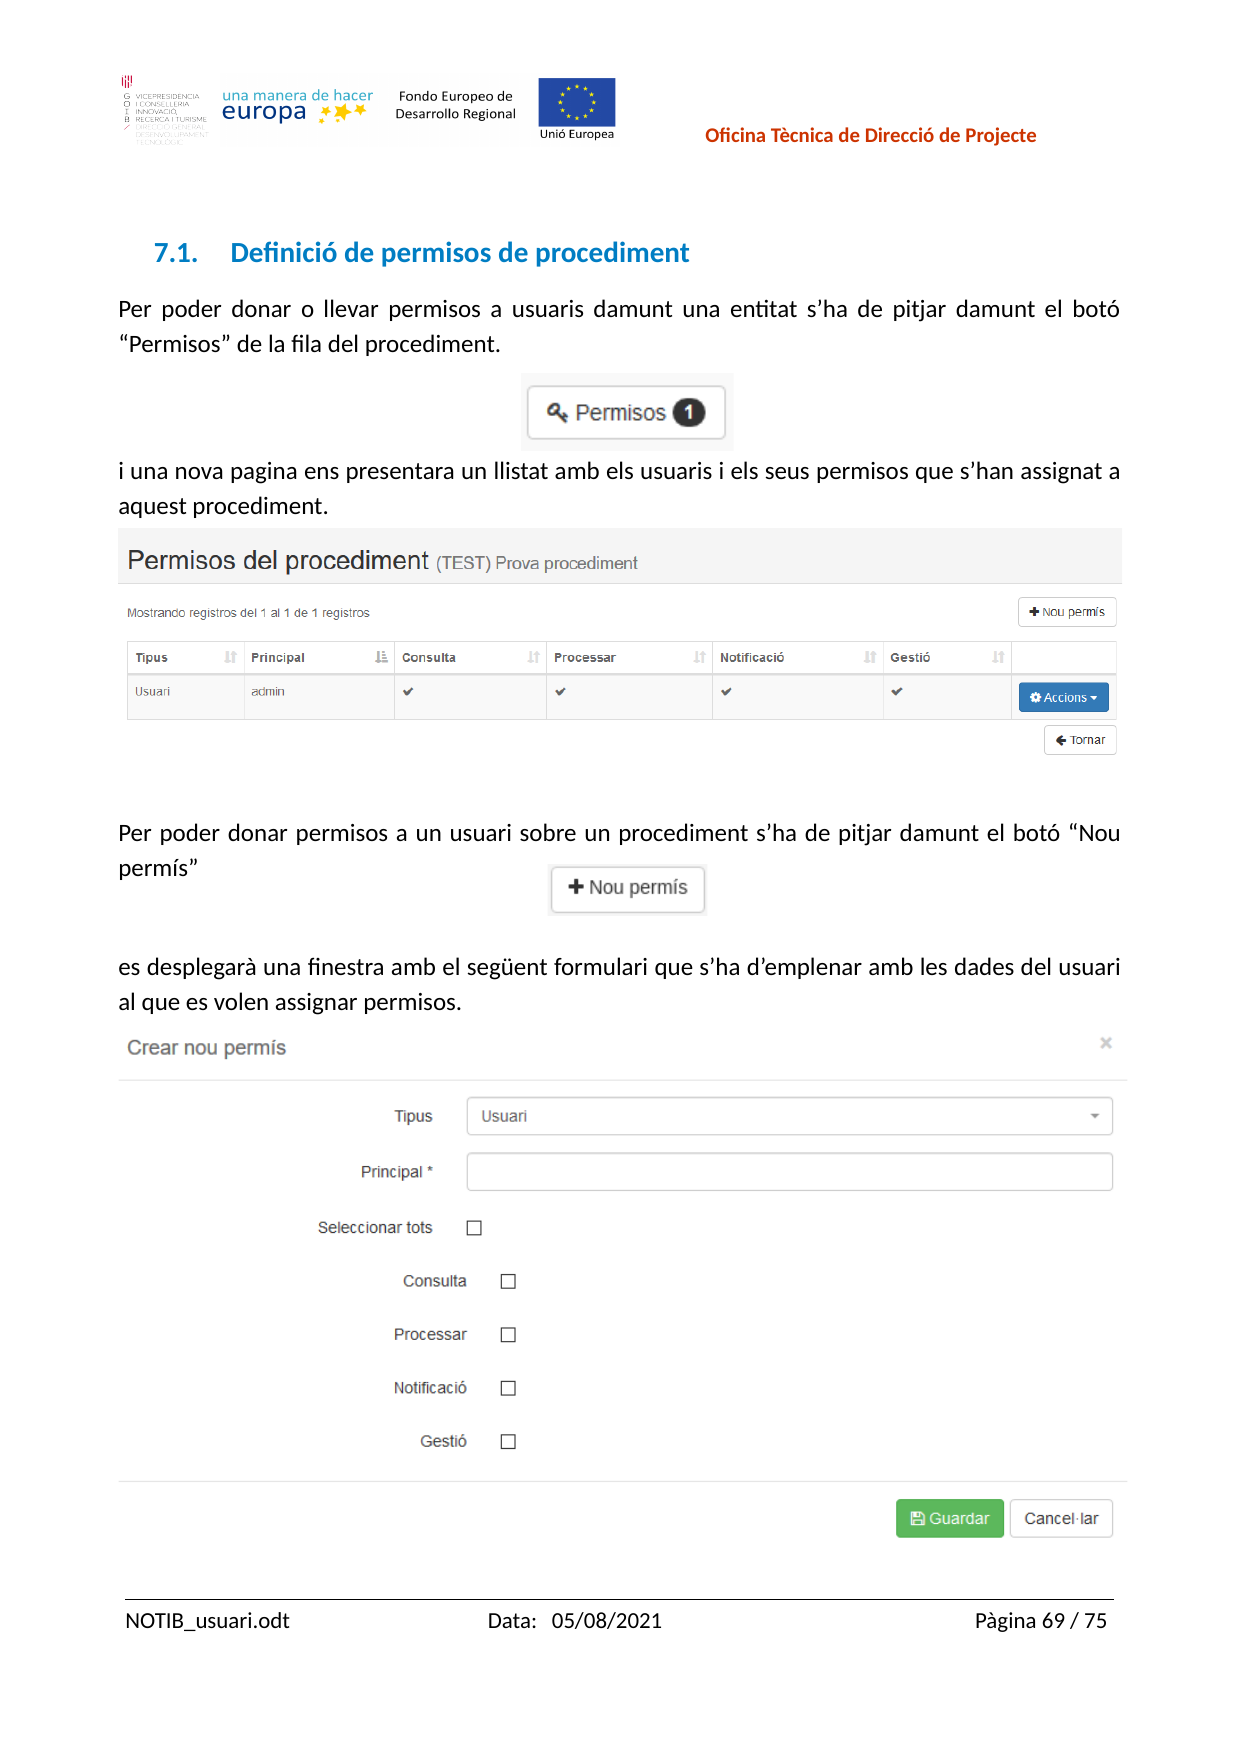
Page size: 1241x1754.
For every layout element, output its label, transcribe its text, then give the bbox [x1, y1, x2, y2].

picture [118, 73, 213, 147]
subtitle Definició de permisos de procediment [153, 234, 1122, 269]
picture [547, 864, 708, 916]
picture [118, 528, 1123, 763]
picture [118, 1025, 1128, 1548]
text i una nova pagina ens presentara un llistat amb els usuaris i els seus permisos que s’han assignat a aquest procediment. [118, 451, 1122, 520]
text Per poder donar permisos a un usuari sobre un procediment s’ha de pitjar damunt el botó “Nou permís” [118, 817, 1122, 882]
text es desplegarà una finestra amb el següent formulari que s’ha d’emplenar amb les dades del usuari al que es volen assignar permisos. [118, 951, 1122, 1016]
picture [521, 373, 734, 451]
text Per poder donar o llevar permisos a usuaris damunt una entitat s’ha de pitjar damunt el botó “Permisos” de la fila del procediment. [118, 293, 1122, 358]
picture [219, 73, 621, 147]
